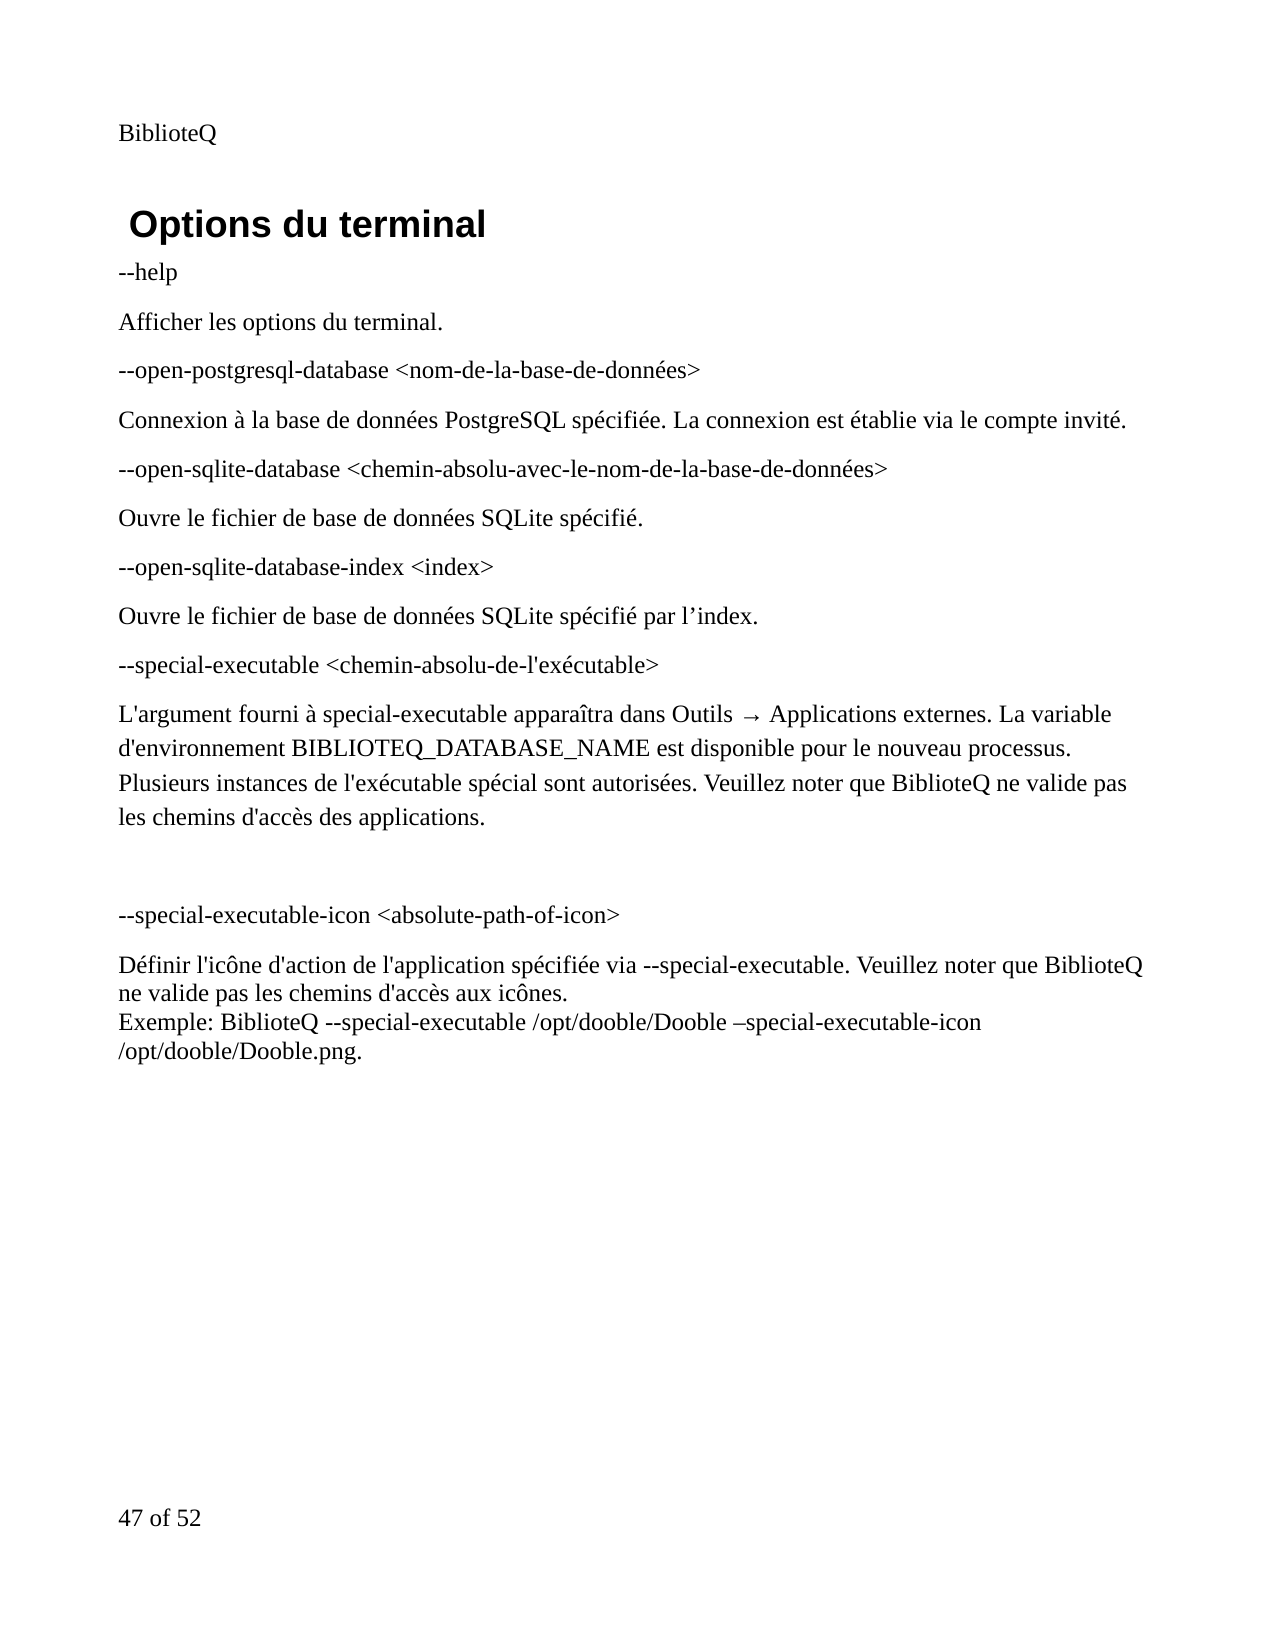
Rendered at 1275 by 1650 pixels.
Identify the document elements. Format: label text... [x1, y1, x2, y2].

text --open-sqlite-database-index <index> [118, 552, 1157, 581]
subtitle Options du terminal [118, 201, 1157, 245]
text Afficher les options du terminal. [118, 307, 1157, 335]
text --open-sqlite-database <chemin-absolu-avec-le-nom-de-la-base-de-données> [118, 454, 1157, 482]
text --open-postgresql-database <nom-de-la-base-de-données> [118, 356, 1157, 384]
text --help [118, 257, 1157, 286]
text Connexion à la base de données PostgreSQL spécifiée. La connexion est établie via le compte invité. [118, 405, 1157, 433]
text Ouvre le fichier de base de données SQLite spécifié. [118, 503, 1157, 532]
subtitle Exemple: BiblioteQ --special-executable /opt/dooble/Dooble –special-executable-icon /opt/dooble/Dooble.png. [118, 1007, 1157, 1065]
text --special-executable-icon <absolute-path-of-icon> [118, 901, 1157, 929]
text L'argument fourni à special-executable apparaîtra dans Outils → Applications externes. La variable d'environnement BIBLIOTEQ_DATABASE_NAME est disponible pour le nouveau processus. Plusieurs instances de l'exécutable spécial sont autorisées. Veuillez noter que BiblioteQ ne valide pas les chemins d'accès des applications. [118, 699, 1157, 831]
text Définir l'icône d'action de l'application spécifiée via --special-executable. Veuillez noter que BiblioteQ ne valide pas les chemins d'accès aux icônes. [118, 950, 1157, 1007]
text --special-executable <chemin-absolu-de-l'exécutable> [118, 650, 1157, 679]
text Ouvre le fichier de base de données SQLite spécifié par l’index. [118, 601, 1157, 630]
